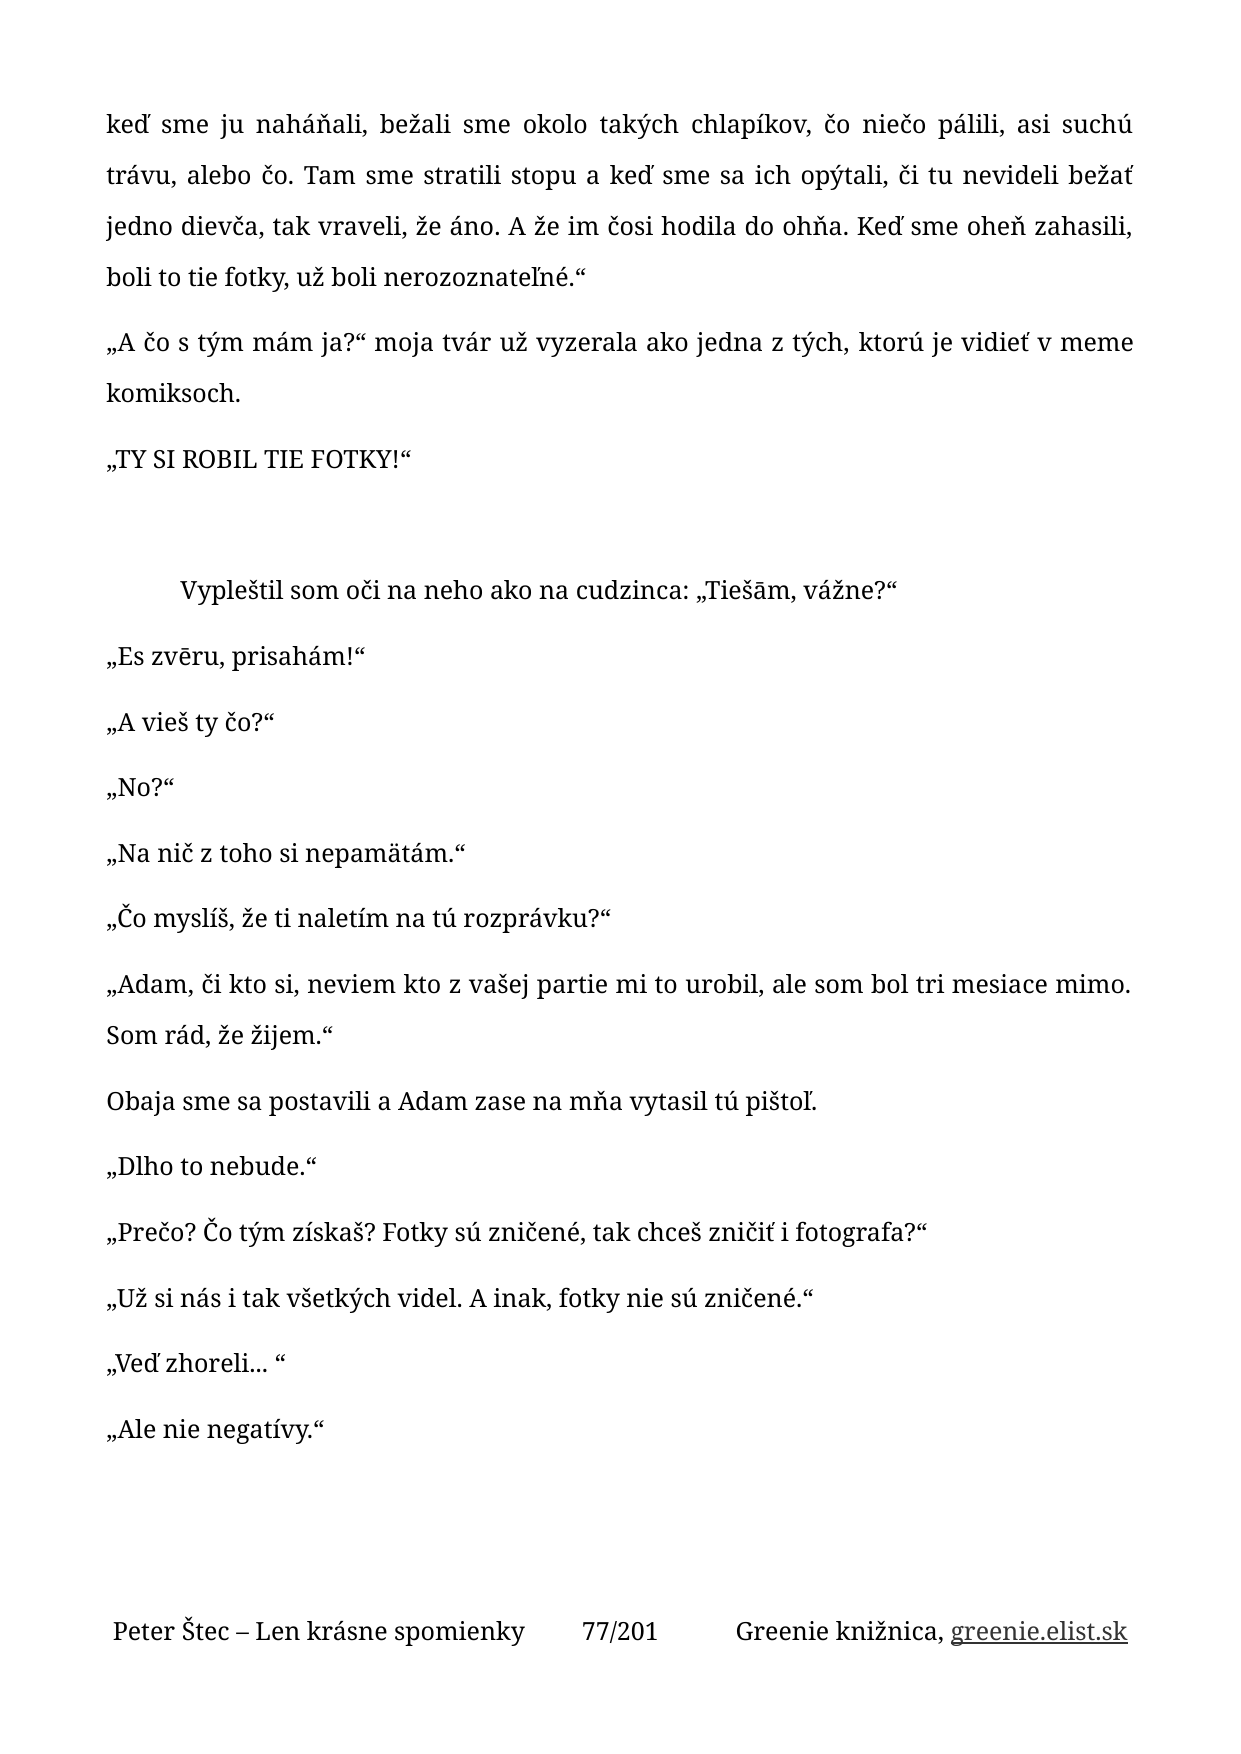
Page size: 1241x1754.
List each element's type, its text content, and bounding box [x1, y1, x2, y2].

text „Adam, či kto si, neviem kto z vašej partie mi to urobil, ale som bol tri mesiace mimo. Som rád, že žijem.“ [106, 967, 1134, 1052]
text „No?“ [106, 770, 1134, 804]
text „Veď zhoreli... “ [106, 1346, 1134, 1380]
text „Es zvēru, prisahám!“ [106, 638, 1134, 673]
text „Ale nie negatívy.“ [106, 1411, 1134, 1446]
text „TY SI ROBIL TIE FOTKY!“ [106, 442, 1134, 476]
text „Na nič z toho si nepamätám.“ [106, 835, 1134, 869]
text „A čo s tým mám ja?“ moja tvár už vyzerala ako jedna z tých, ktorú je vidieť v meme komiksoch. [106, 325, 1134, 410]
text keď sme ju naháňali, bežali sme okolo takých chlapíkov, čo niečo pálili, asi suchú trávu, alebo čo. Tam sme stratili stopu a keď sme sa ich opýtali, či tu nevideli bežať jedno dievča, tak vraveli, že áno. A že im čosi hodila do ohňa. Keď sme oheň zahasili, boli to tie fotky, už boli nerozoznateľné.“ [106, 106, 1134, 293]
text Obaja sme sa postavili a Adam zase na mňa vytasil tú pištoľ. [106, 1083, 1134, 1117]
text „Čo myslíš, že ti naletím na tú rozprávku?“ [106, 901, 1134, 935]
text „Prečo? Čo tým získaš? Fotky sú zničené, tak chceš zničiť i fotografa?“ [106, 1214, 1134, 1249]
text „Už si nás i tak všetkých videl. A inak, fotky nie sú zničené.“ [106, 1280, 1134, 1314]
text „Dlho to nebude.“ [106, 1149, 1134, 1183]
text Vypleštil som oči na neho ako na cudzinca: „Tiešām, vážne?“ [106, 573, 1134, 607]
text „A vieš ty čo?“ [106, 704, 1134, 738]
